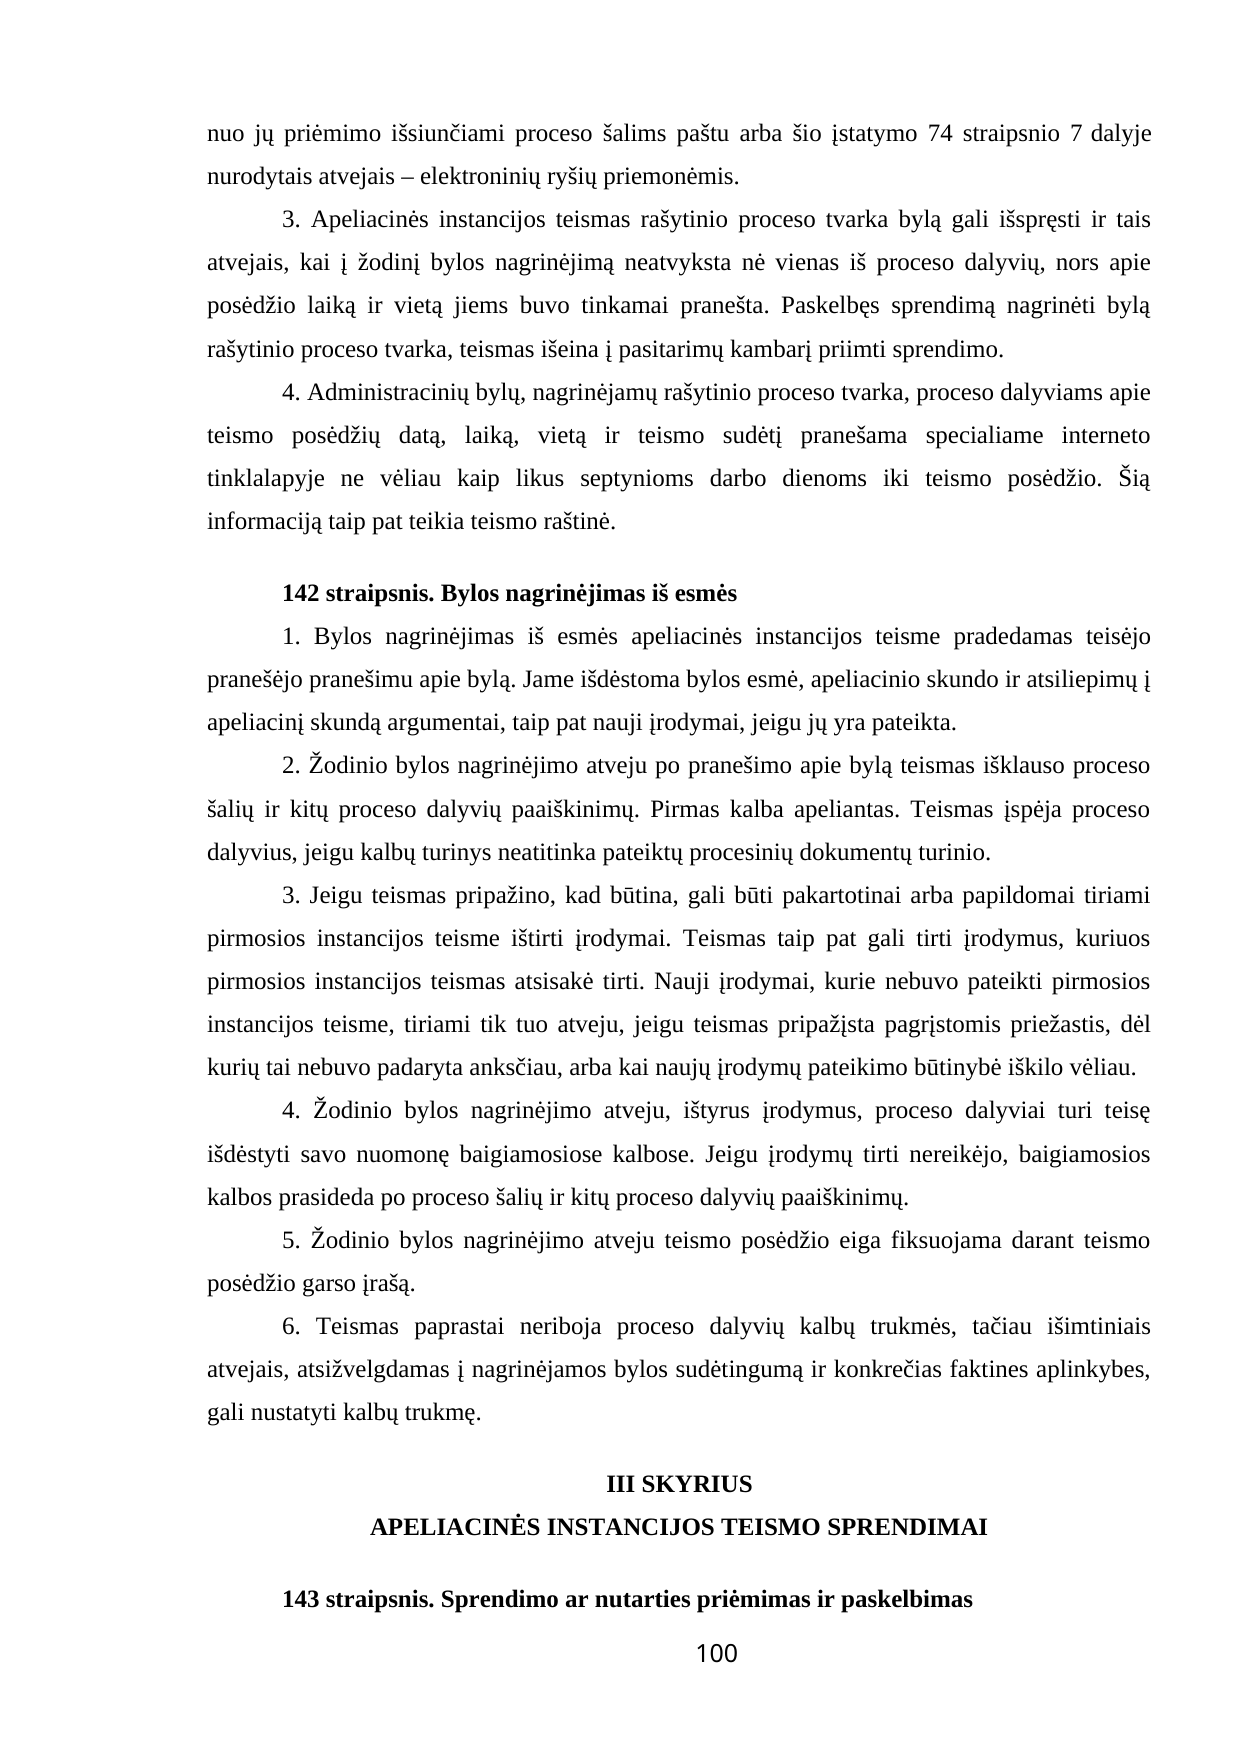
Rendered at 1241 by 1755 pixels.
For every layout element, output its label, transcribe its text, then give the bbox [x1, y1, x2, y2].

text 4. Žodinio bylos nagrinėjimo atveju, ištyrus įrodymus, proceso dalyviai turi teisę išdėstyti savo nuomonę baigiamosiose kalbose. Jeigu įrodymų tirti nereikėjo, baigiamosios kalbos prasideda po proceso šalių ir kitų proceso dalyvių paaiškinimų. [207, 1096, 1152, 1211]
text APELIACINĖS INSTANCIJOS TEISMO SPRENDIMAI [207, 1512, 1152, 1541]
text 142 straipsnis. Bylos nagrinėjimas iš esmės [207, 578, 1152, 607]
text 143 straipsnis. Sprendimo ar nutarties priėmimas ir paskelbimas [207, 1584, 1152, 1613]
text nuo jų priėmimo išsiunčiami proceso šalims paštu arba šio įstatymo 74 straipsnio 7 dalyje nurodytais atvejais – elektroninių ryšių priemonėmis. [207, 118, 1152, 190]
text 1. Bylos nagrinėjimas iš esmės apeliacinės instancijos teisme pradedamas teisėjo pranešėjo pranešimu apie bylą. Jame išdėstoma bylos esmė, apeliacinio skundo ir atsiliepimų į apeliacinį skundą argumentai, taip pat nauji įrodymai, jeigu jų yra pateikta. [207, 621, 1152, 736]
text III SKYRIUS [207, 1469, 1152, 1498]
text 4. Administracinių bylų, nagrinėjamų rašytinio proceso tvarka, proceso dalyviams apie teismo posėdžių datą, laiką, vietą ir teismo sudėtį pranešama specialiame interneto tinklalapyje ne vėliau kaip likus septynioms darbo dienoms iki teismo posėdžio. Šią informaciją taip pat teikia teismo raštinė. [207, 377, 1152, 535]
text 5. Žodinio bylos nagrinėjimo atveju teismo posėdžio eiga fiksuojama darant teismo posėdžio garso įrašą. [207, 1225, 1152, 1297]
text 2. Žodinio bylos nagrinėjimo atveju po pranešimo apie bylą teismas išklauso proceso šalių ir kitų proceso dalyvių paaiškinimų. Pirmas kalba apeliantas. Teismas įspėja proceso dalyvius, jeigu kalbų turinys neatitinka pateiktų procesinių dokumentų turinio. [207, 751, 1152, 866]
text 3. Apeliacinės instancijos teismas rašytinio proceso tvarka bylą gali išspręsti ir tais atvejais, kai į žodinį bylos nagrinėjimą neatvyksta nė vienas iš proceso dalyvių, nors apie posėdžio laiką ir vietą jiems buvo tinkamai pranešta. Paskelbęs sprendimą nagrinėti bylą rašytinio proceso tvarka, teismas išeina į pasitarimų kambarį priimti sprendimo. [207, 204, 1152, 362]
text 3. Jeigu teismas pripažino, kad būtina, gali būti pakartotinai arba papildomai tiriami pirmosios instancijos teisme ištirti įrodymai. Teismas taip pat gali tirti įrodymus, kuriuos pirmosios instancijos teismas atsisakė tirti. Nauji įrodymai, kurie nebuvo pateikti pirmosios instancijos teisme, tiriami tik tuo atveju, jeigu teismas pripažįsta pagrįstomis priežastis, dėl kurių tai nebuvo padaryta anksčiau, arba kai naujų įrodymų pateikimo būtinybė iškilo vėliau. [207, 880, 1152, 1081]
text 6. Teismas paprastai neriboja proceso dalyvių kalbų trukmės, tačiau išimtiniais atvejais, atsižvelgdamas į nagrinėjamos bylos sudėtingumą ir konkrečias faktines aplinkybes, gali nustatyti kalbų trukmę. [207, 1311, 1152, 1426]
